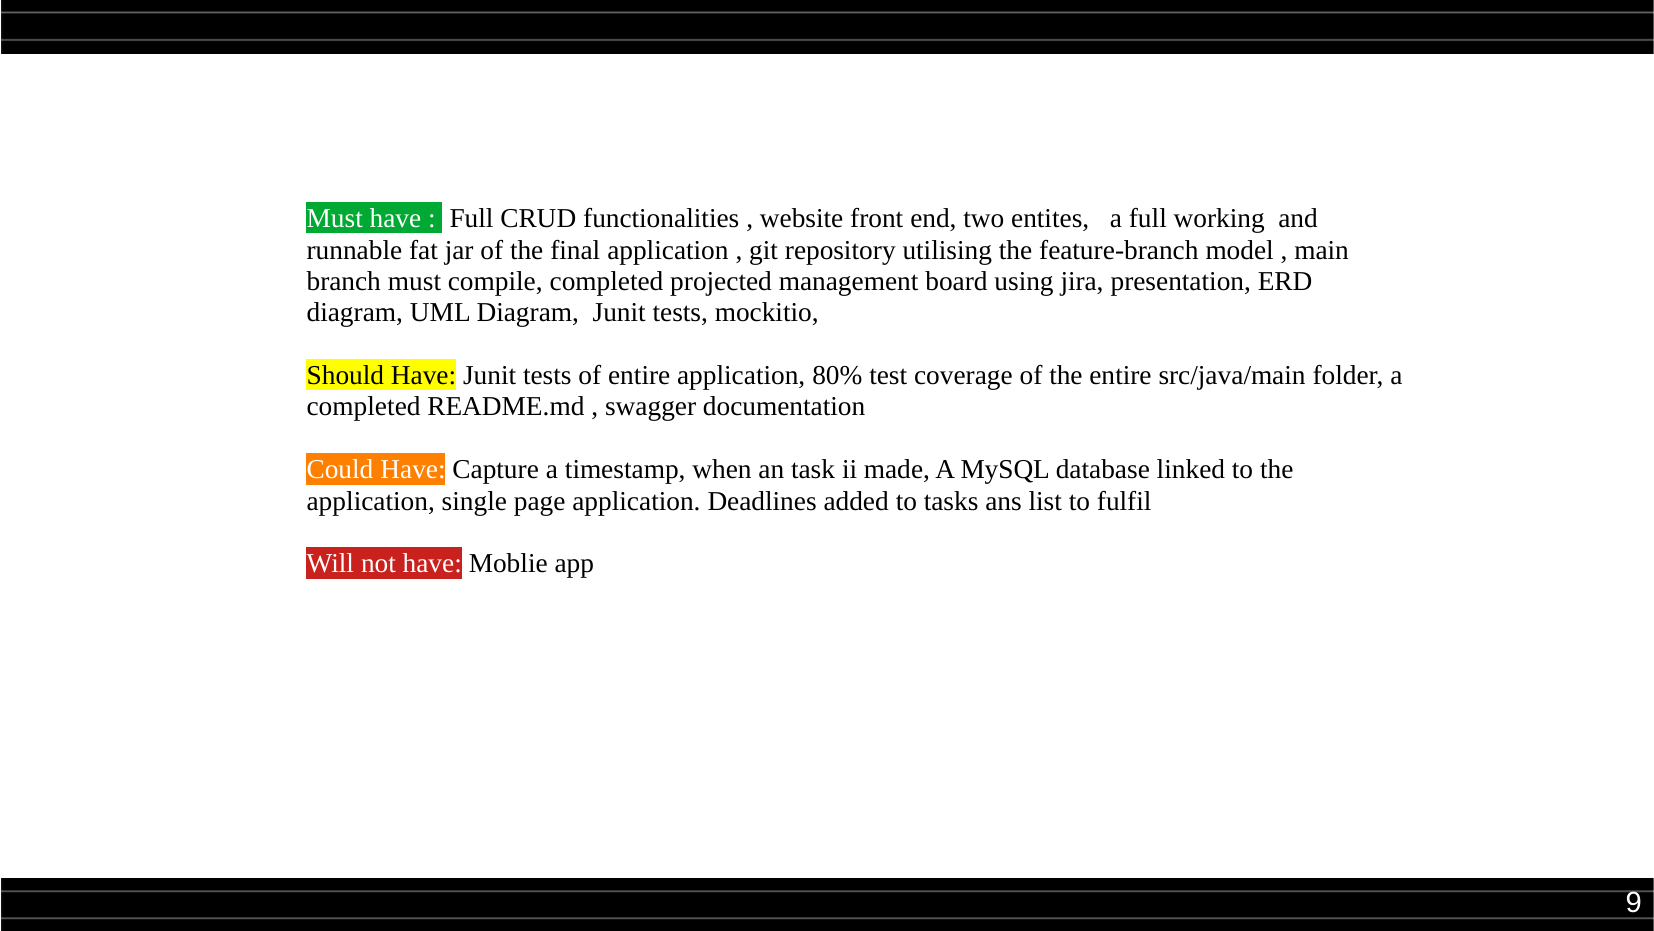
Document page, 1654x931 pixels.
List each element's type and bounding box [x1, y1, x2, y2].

picture [177, 177, 1536, 650]
picture [1, 878, 1654, 931]
picture [1, 0, 1654, 54]
